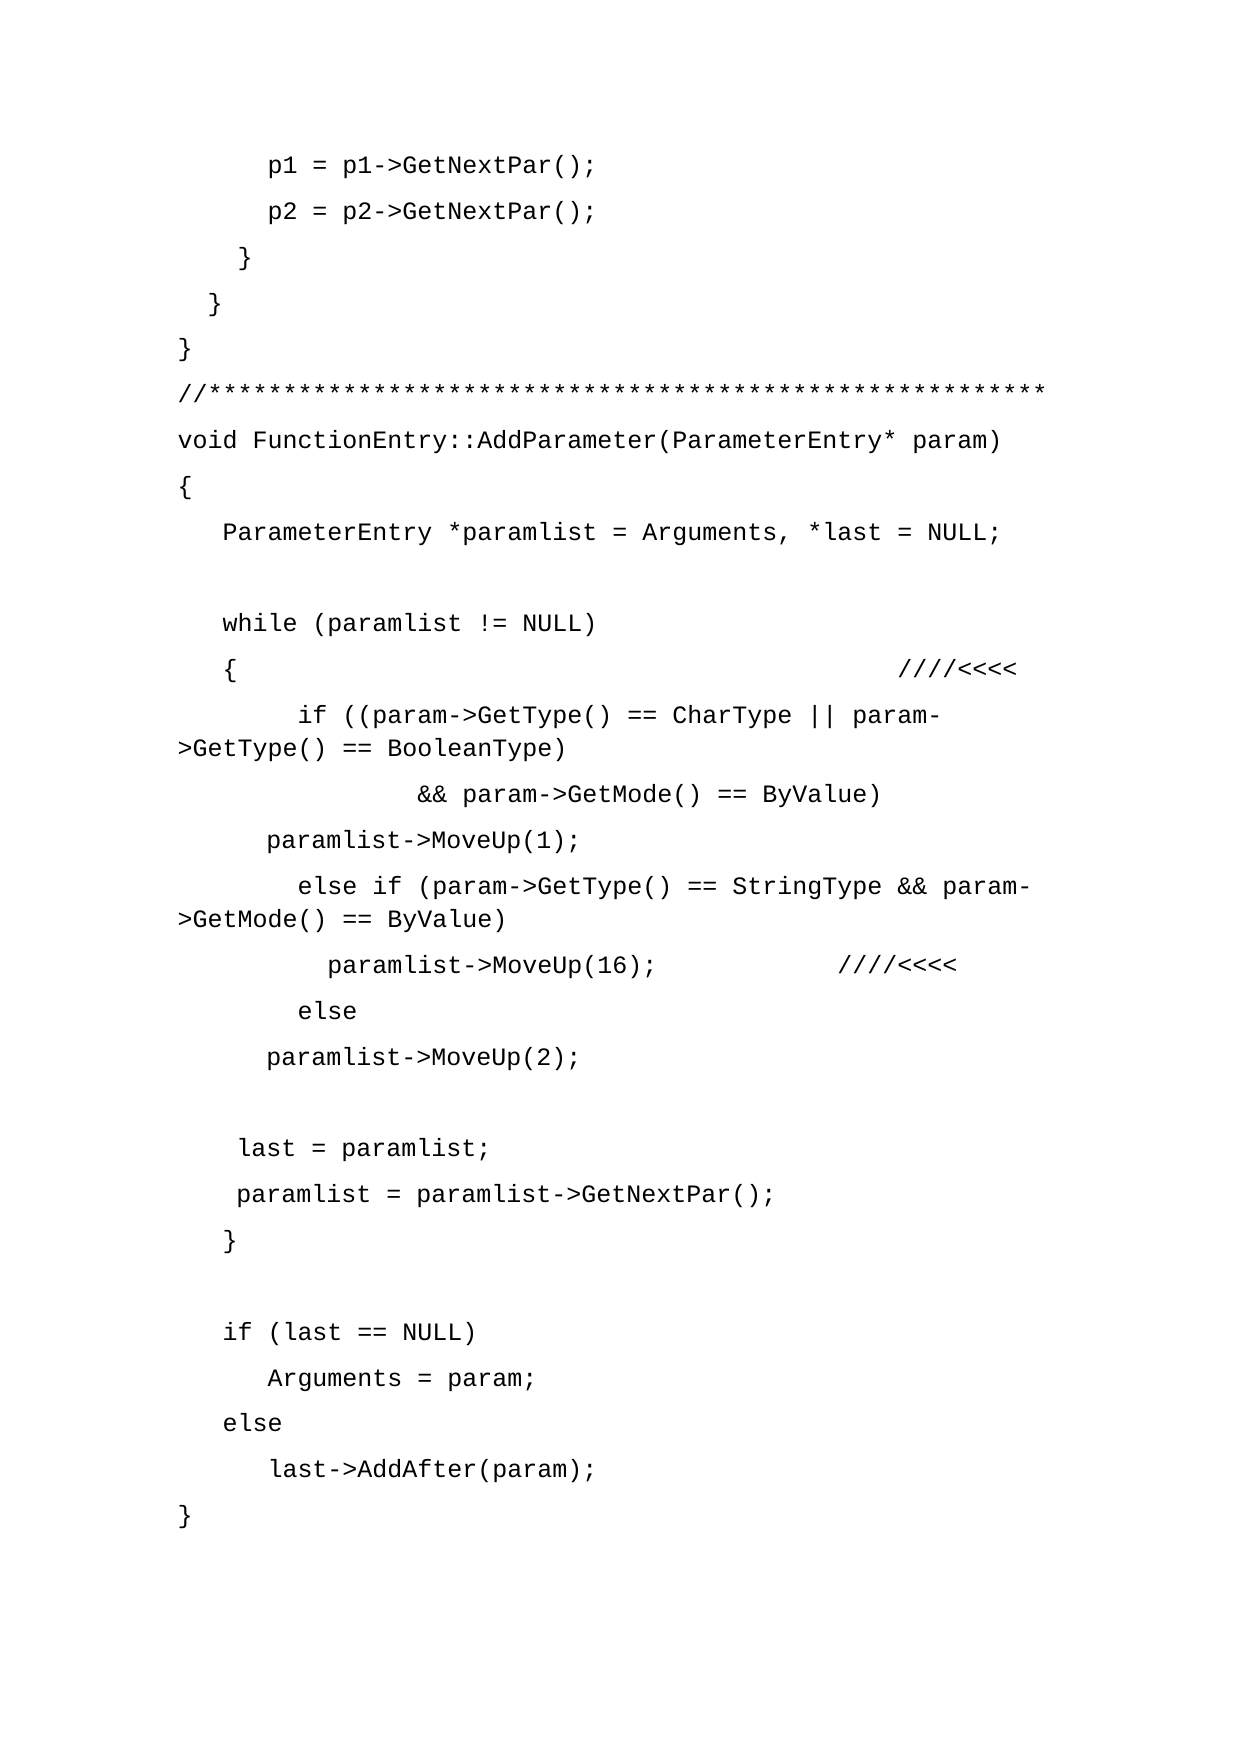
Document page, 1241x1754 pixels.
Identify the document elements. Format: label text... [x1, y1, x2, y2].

text { ////<<<< [177, 652, 1063, 685]
text else if (param->GetType() == StringType && param->GetMode() == ByValue) [177, 868, 1063, 935]
text } [177, 1223, 1063, 1256]
text last->AddAfter(param); [177, 1452, 1063, 1485]
text { [177, 468, 1063, 502]
text } [177, 285, 1063, 318]
text && param->GetMode() == ByValue) [177, 777, 1063, 810]
text paramlist = paramlist->GetNextPar(); [177, 1177, 1063, 1210]
text Arguments = param; [177, 1360, 1063, 1393]
text paramlist->MoveUp(2); [177, 1039, 1063, 1073]
text void FunctionEntry::AddParameter(ParameterEntry* param) [177, 423, 1063, 456]
text //******************************************************** [177, 377, 1063, 410]
text last = paramlist; [177, 1131, 1063, 1164]
text paramlist->MoveUp(16); ////<<<< [177, 948, 1063, 981]
text else [177, 993, 1063, 1027]
text } [177, 331, 1063, 364]
text paramlist->MoveUp(1); [177, 823, 1063, 856]
text p1 = p1->GetNextPar(); [177, 148, 1063, 181]
text if (last == NULL) [177, 1314, 1063, 1348]
text } [177, 1498, 1063, 1531]
text ParameterEntry *paramlist = Arguments, *last = NULL; [177, 514, 1063, 548]
text else [177, 1406, 1063, 1439]
text p2 = p2->GetNextPar(); [177, 193, 1063, 227]
text while (paramlist != NULL) [177, 606, 1063, 639]
text } [177, 239, 1063, 273]
text if ((param->GetType() == CharType || param->GetType() == BooleanType) [177, 698, 1063, 764]
